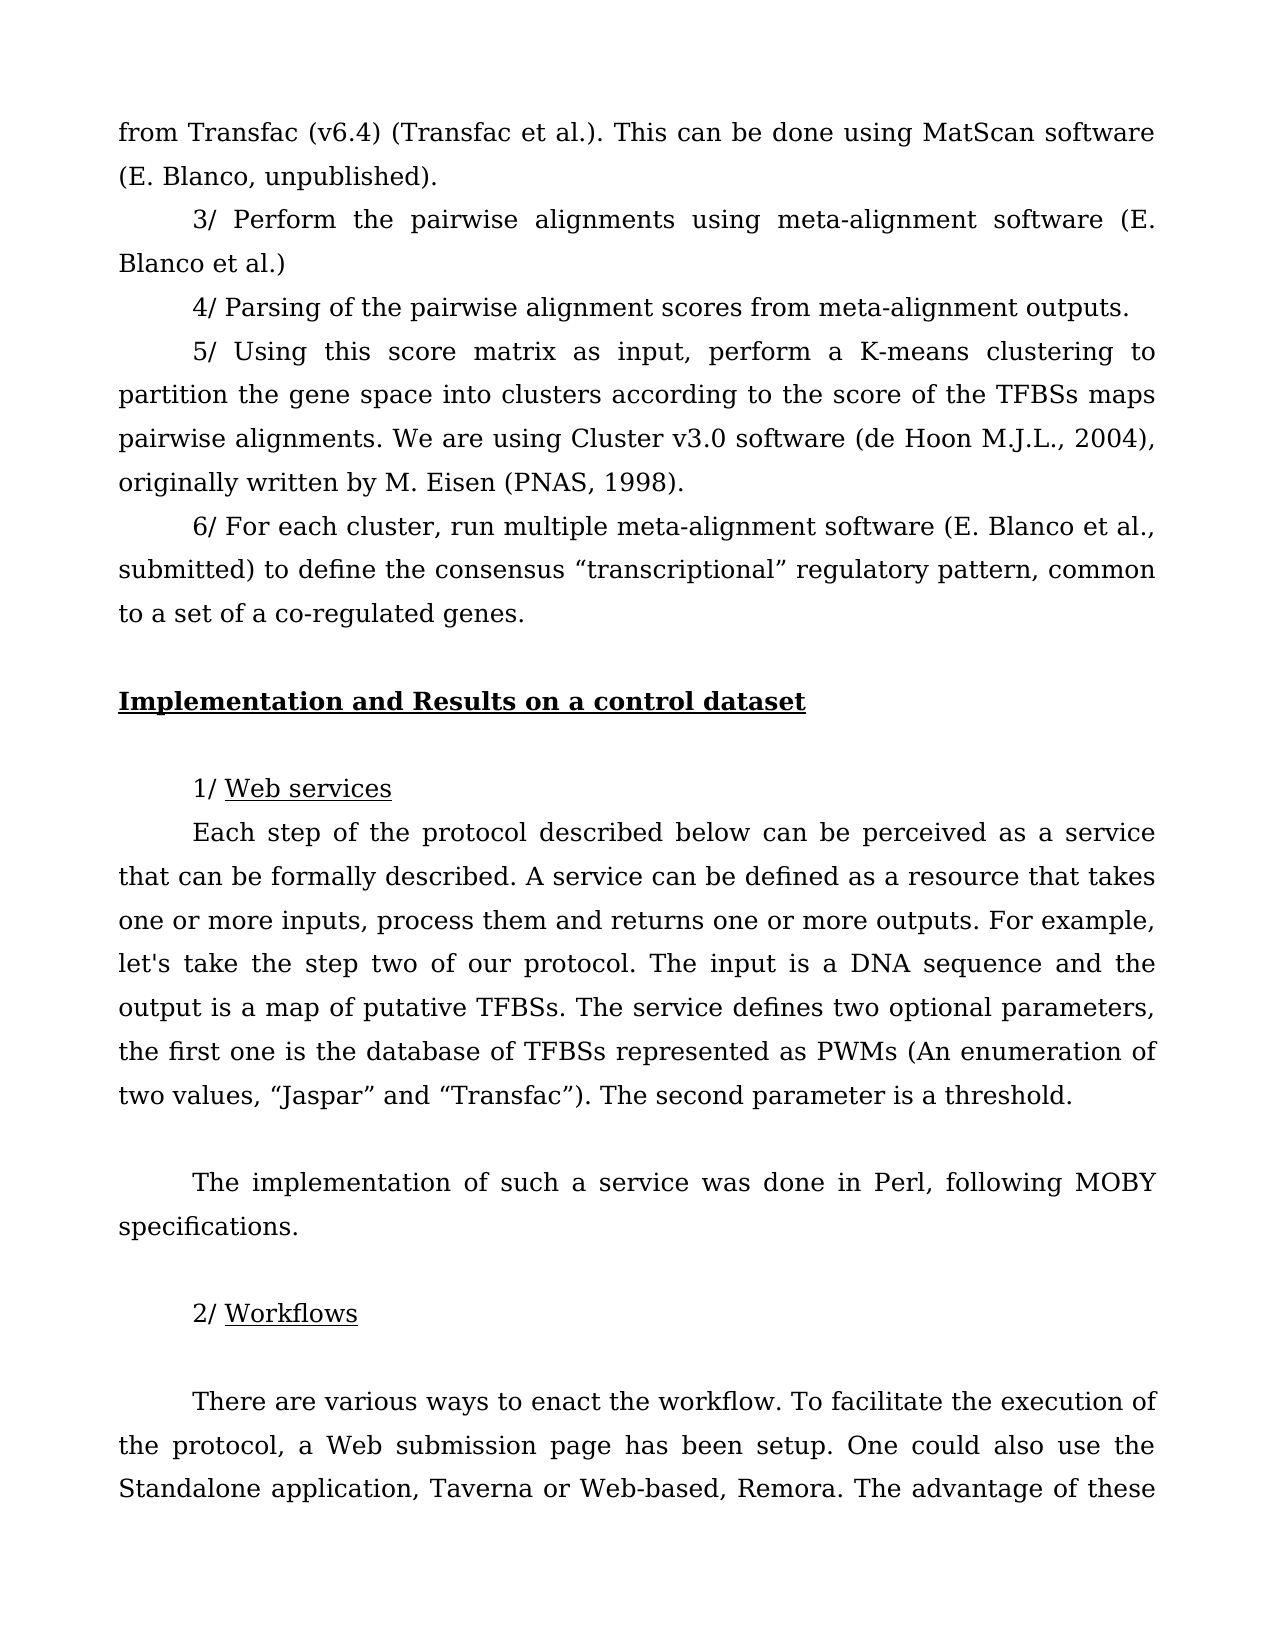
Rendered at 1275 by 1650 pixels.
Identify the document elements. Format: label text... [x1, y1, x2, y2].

text Implementation and Results on a control dataset [118, 687, 1157, 716]
text There are various ways to enact the workflow. To facilitate the execution of the protocol, a Web submission page has been setup. One could also use the Standalone application, Taverna or Web-based, Remora. The advantage of these [118, 1387, 1157, 1504]
text 4/ Parsing of the pairwise alignment scores from meta-alignment outputs. [118, 293, 1157, 322]
text 2/ Workflows [118, 1300, 1157, 1329]
text Each step of the protocol described below can be perceived as a service that can be formally described. A service can be defined as a resource that takes one or more inputs, process them and returns one or more outputs. For example, let's take the step two of our protocol. The input is a DNA sequence and the output is a map of putative TFBSs. The service defines two optional parameters, the first one is the database of TFBSs represented as PWMs (An enumeration of two values, “Jaspar” and “Transfac”). The second parameter is a threshold. [118, 818, 1157, 1110]
text 5/ Using this score matrix as input, perform a K-means clustering to partition the gene space into clusters according to the score of the TFBSs maps pairwise alignments. We are using Cluster v3.0 software (de Hoon M.J.L., 2004), originally written by M. Eisen (PNAS, 1998). [118, 337, 1157, 497]
text 1/ Web services [118, 775, 1157, 804]
text 6/ For each cluster, run multiple meta-alignment software (E. Blanco et al., submitted) to define the consensus “transcriptional” regulatory pattern, common to a set of a co-regulated genes. [118, 512, 1157, 628]
text from Transfac (v6.4) (Transfac et al.). This can be done using MatScan software (E. Blanco, unpublished). [118, 118, 1157, 191]
text The implementation of such a service was done in Perl, following MOBY specifications. [118, 1168, 1157, 1241]
text 3/ Perform the pairwise alignments using meta-alignment software (E. Blanco et al.) [118, 206, 1157, 278]
